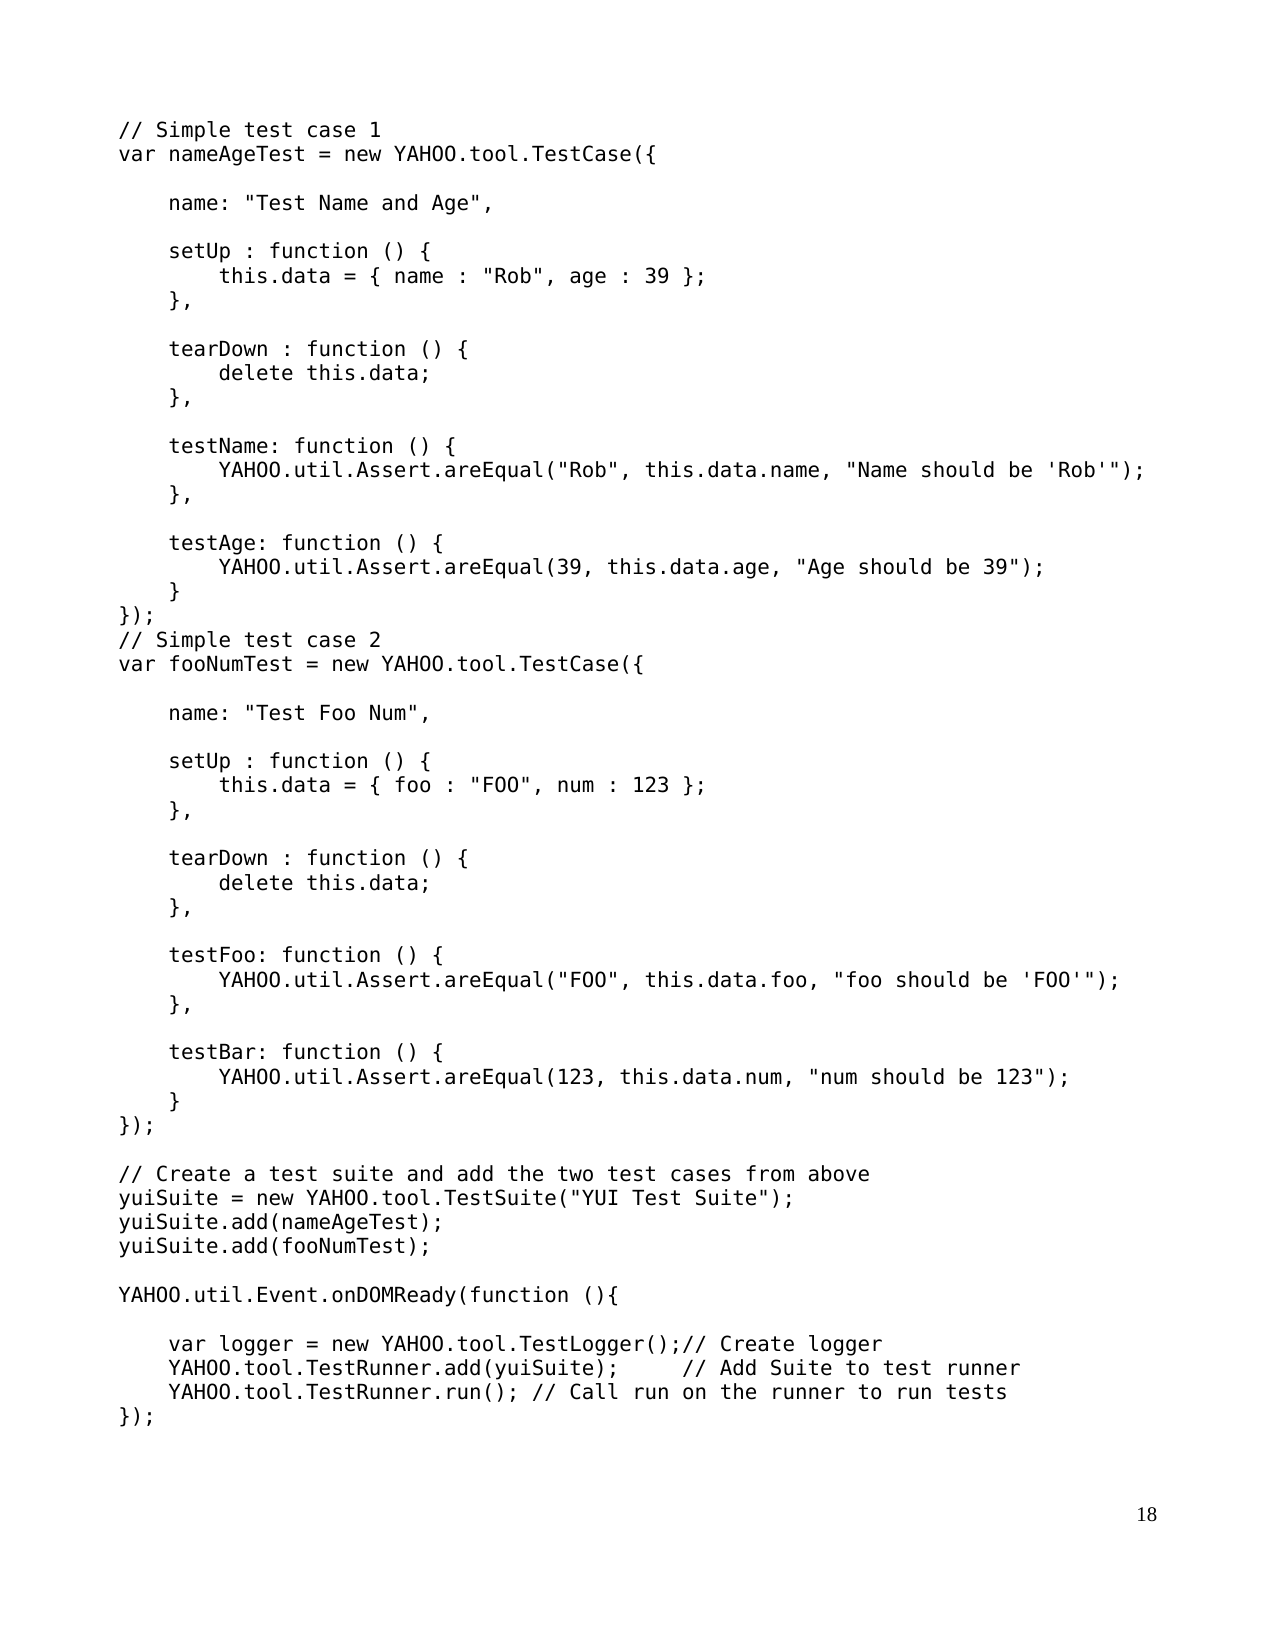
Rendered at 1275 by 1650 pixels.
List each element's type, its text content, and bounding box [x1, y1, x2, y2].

text var fooNumTest = new YAHOO.tool.TestCase({ [118, 652, 1157, 676]
text name: "Test Name and Age", [118, 191, 1157, 215]
text tearDown : function () { [118, 337, 1157, 361]
text YAHOO.tool.TestRunner.add(yuiSuite); // Add Suite to test runner [118, 1356, 1157, 1380]
text }, [118, 798, 1157, 822]
text }, [118, 385, 1157, 409]
text }); [118, 1404, 1157, 1429]
text YAHOO.util.Event.onDOMReady(function (){ [118, 1283, 1157, 1307]
text // Simple test case 1 [118, 118, 1157, 142]
text yuiSuite.add(fooNumTest); [118, 1234, 1157, 1259]
text setUp : function () { [118, 749, 1157, 773]
text delete this.data; [118, 361, 1157, 385]
text testName: function () { [118, 434, 1157, 458]
text var nameAgeTest = new YAHOO.tool.TestCase({ [118, 142, 1157, 167]
text YAHOO.util.Assert.areEqual(123, this.data.num, "num should be 123"); [118, 1065, 1157, 1089]
text testBar: function () { [118, 1040, 1157, 1065]
text this.data = { foo : "FOO", num : 123 }; [118, 773, 1157, 798]
text YAHOO.util.Assert.areEqual(39, this.data.age, "Age should be 39"); [118, 555, 1157, 579]
text }); [118, 1113, 1157, 1137]
text // Simple test case 2 [118, 628, 1157, 652]
text delete this.data; [118, 871, 1157, 895]
text this.data = { name : "Rob", age : 39 }; [118, 264, 1157, 288]
text yuiSuite.add(nameAgeTest); [118, 1210, 1157, 1234]
text name: "Test Foo Num", [118, 701, 1157, 725]
text testFoo: function () { [118, 943, 1157, 968]
text // Create a test suite and add the two test cases from above [118, 1162, 1157, 1186]
text YAHOO.util.Assert.areEqual("FOO", this.data.foo, "foo should be 'FOO'"); [118, 968, 1157, 992]
text tearDown : function () { [118, 846, 1157, 871]
text YAHOO.util.Assert.areEqual("Rob", this.data.name, "Name should be 'Rob'"); [118, 458, 1157, 482]
text } [118, 1089, 1157, 1113]
text yuiSuite = new YAHOO.tool.TestSuite("YUI Test Suite"); [118, 1186, 1157, 1210]
text var logger = new YAHOO.tool.TestLogger();// Create logger [118, 1332, 1157, 1356]
text testAge: function () { [118, 531, 1157, 555]
text setUp : function () { [118, 239, 1157, 264]
text }, [118, 992, 1157, 1016]
text }); [118, 603, 1157, 628]
text }, [118, 895, 1157, 919]
text YAHOO.tool.TestRunner.run(); // Call run on the runner to run tests [118, 1380, 1157, 1404]
text }, [118, 288, 1157, 312]
text }, [118, 482, 1157, 506]
text } [118, 579, 1157, 603]
